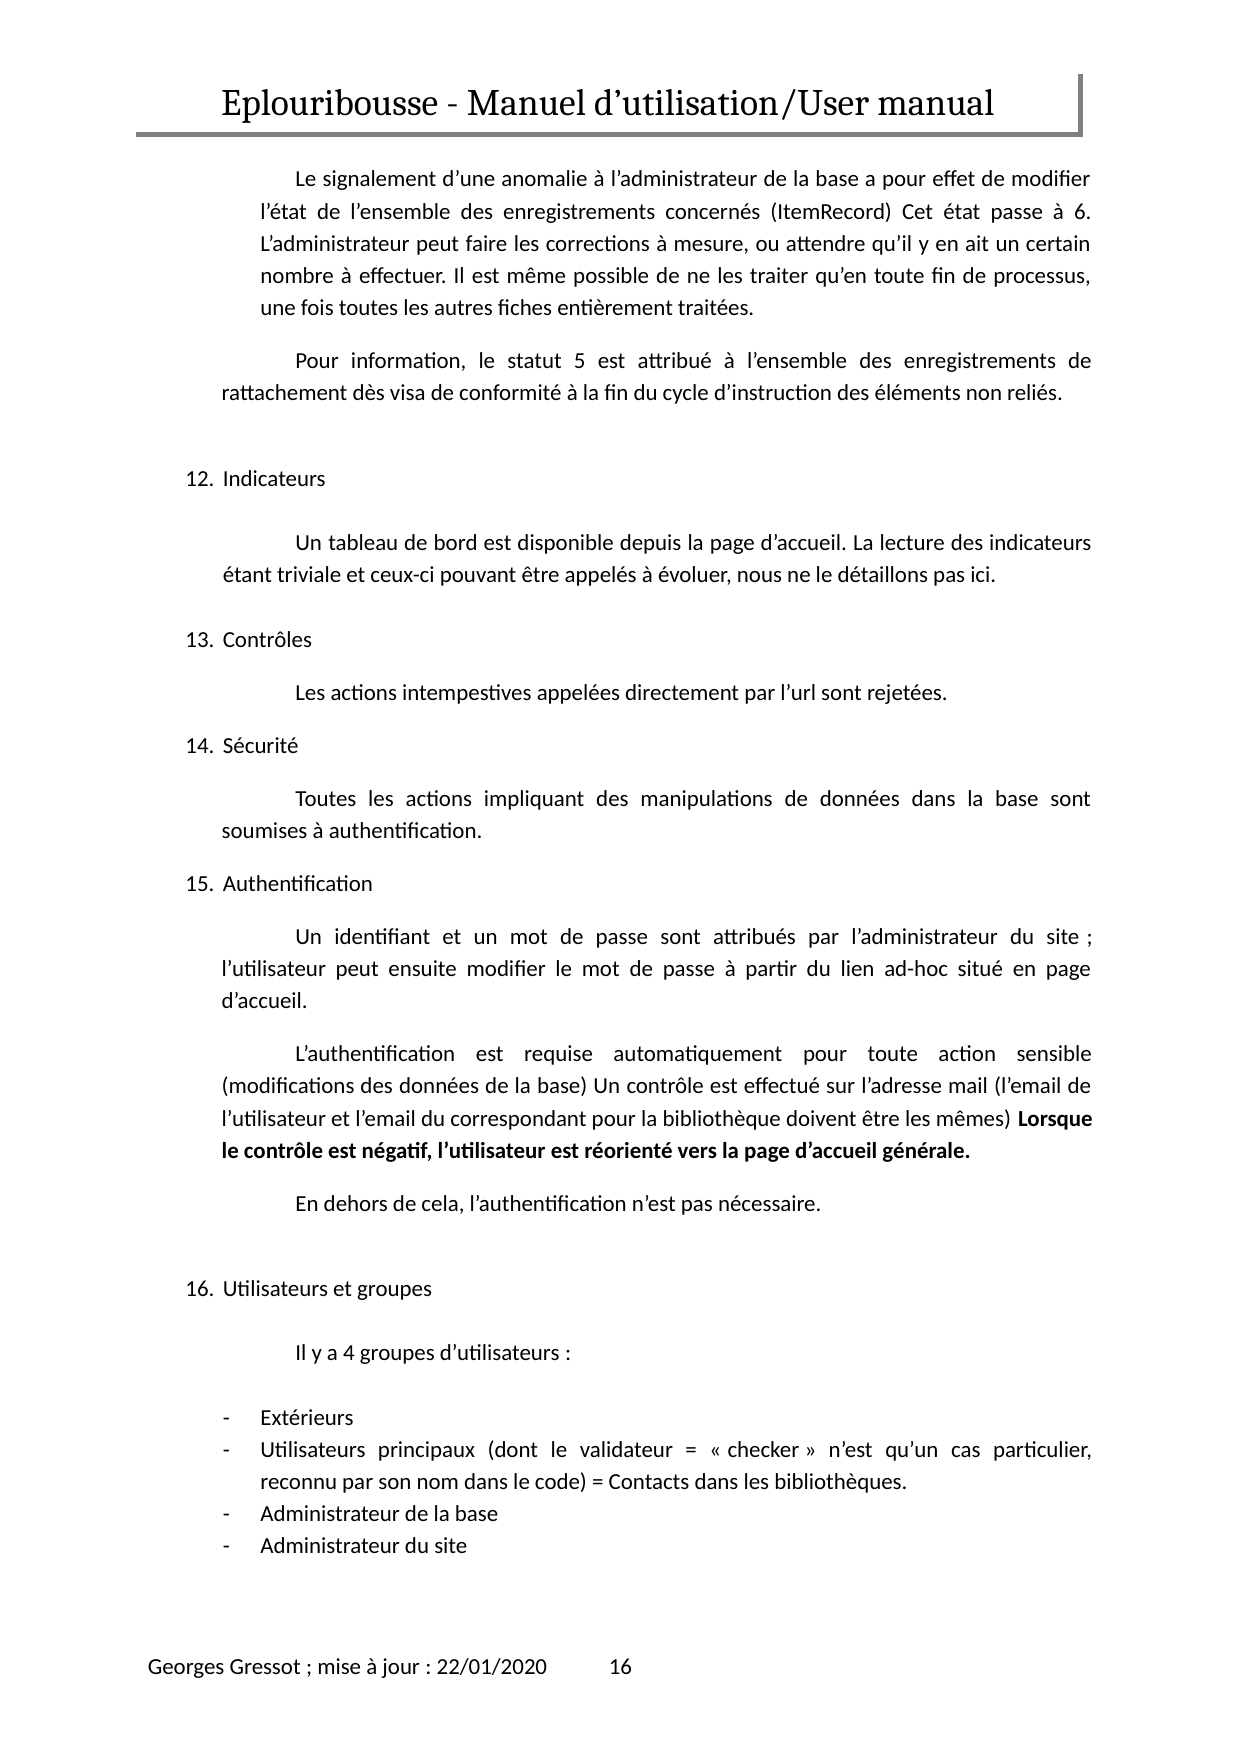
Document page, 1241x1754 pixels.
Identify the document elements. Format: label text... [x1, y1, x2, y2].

list Authentification [185, 869, 1093, 897]
list Contrôles [185, 625, 1093, 653]
list Un tableau de bord est disponible depuis la page d’accueil. La lecture des indicateurs étant triviale et ceux-ci pouvant être appelés à évoluer, nous ne le détaillons pas ici. [223, 528, 1093, 588]
text Pour information, le statut 5 est attribué à l’ensemble des enregistrements de rattachement dès visa de conformité à la fin du cycle d’instruction des éléments non reliés. [221, 346, 1093, 407]
list Indicateurs [185, 464, 1093, 492]
text L’authentification est requise automatiquement pour toute action sensible (modifications des données de la base) Un contrôle est effectué sur l’adresse mail (l’email de l’utilisateur et l’email du correspondant pour la bibliothèque doivent être les mêmes) Lorsque le contrôle est négatif, l’utilisateur est réorienté vers la page d’accueil générale. [221, 1039, 1093, 1164]
text Toutes les actions impliquant des manipulations de données dans la base sont soumises à authentification. [221, 784, 1093, 844]
list Administrateur du site [223, 1532, 1093, 1560]
list Extérieurs [223, 1403, 1093, 1431]
list Sécurité [185, 731, 1093, 759]
list Utilisateurs et groupes [185, 1274, 1093, 1302]
list Administrateur de la base [223, 1499, 1093, 1527]
list Utilisateurs principaux (dont le validateur = « checker » n’est qu’un cas particulier, reconnu par son nom dans le code) = Contacts dans les bibliothèques. [223, 1435, 1093, 1495]
text En dehors de cela, l’authentification n’est pas nécessaire. [221, 1189, 1093, 1217]
list Il y a 4 groupes d’utilisateurs : [295, 1338, 1093, 1367]
list Le signalement d’une anomalie à l’administrateur de la base a pour effet de modifier l’état de l’ensemble des enregistrements concernés (ItemRecord) Cet état passe à 6. L’administrateur peut faire les corrections à mesure, ou attendre qu’il y en ait un certain nombre à effectuer. Il est même possible de ne les traiter qu’en toute fin de processus, une fois toutes les autres fiches entièrement traitées. [260, 164, 1093, 321]
text Les actions intempestives appelées directement par l’url sont rejetées. [221, 678, 1093, 706]
text Un identifiant et un mot de passe sont attribués par l’administrateur du site ; l’utilisateur peut ensuite modifier le mot de passe à partir du lien ad-hoc situé en page d’accueil. [221, 922, 1093, 1014]
